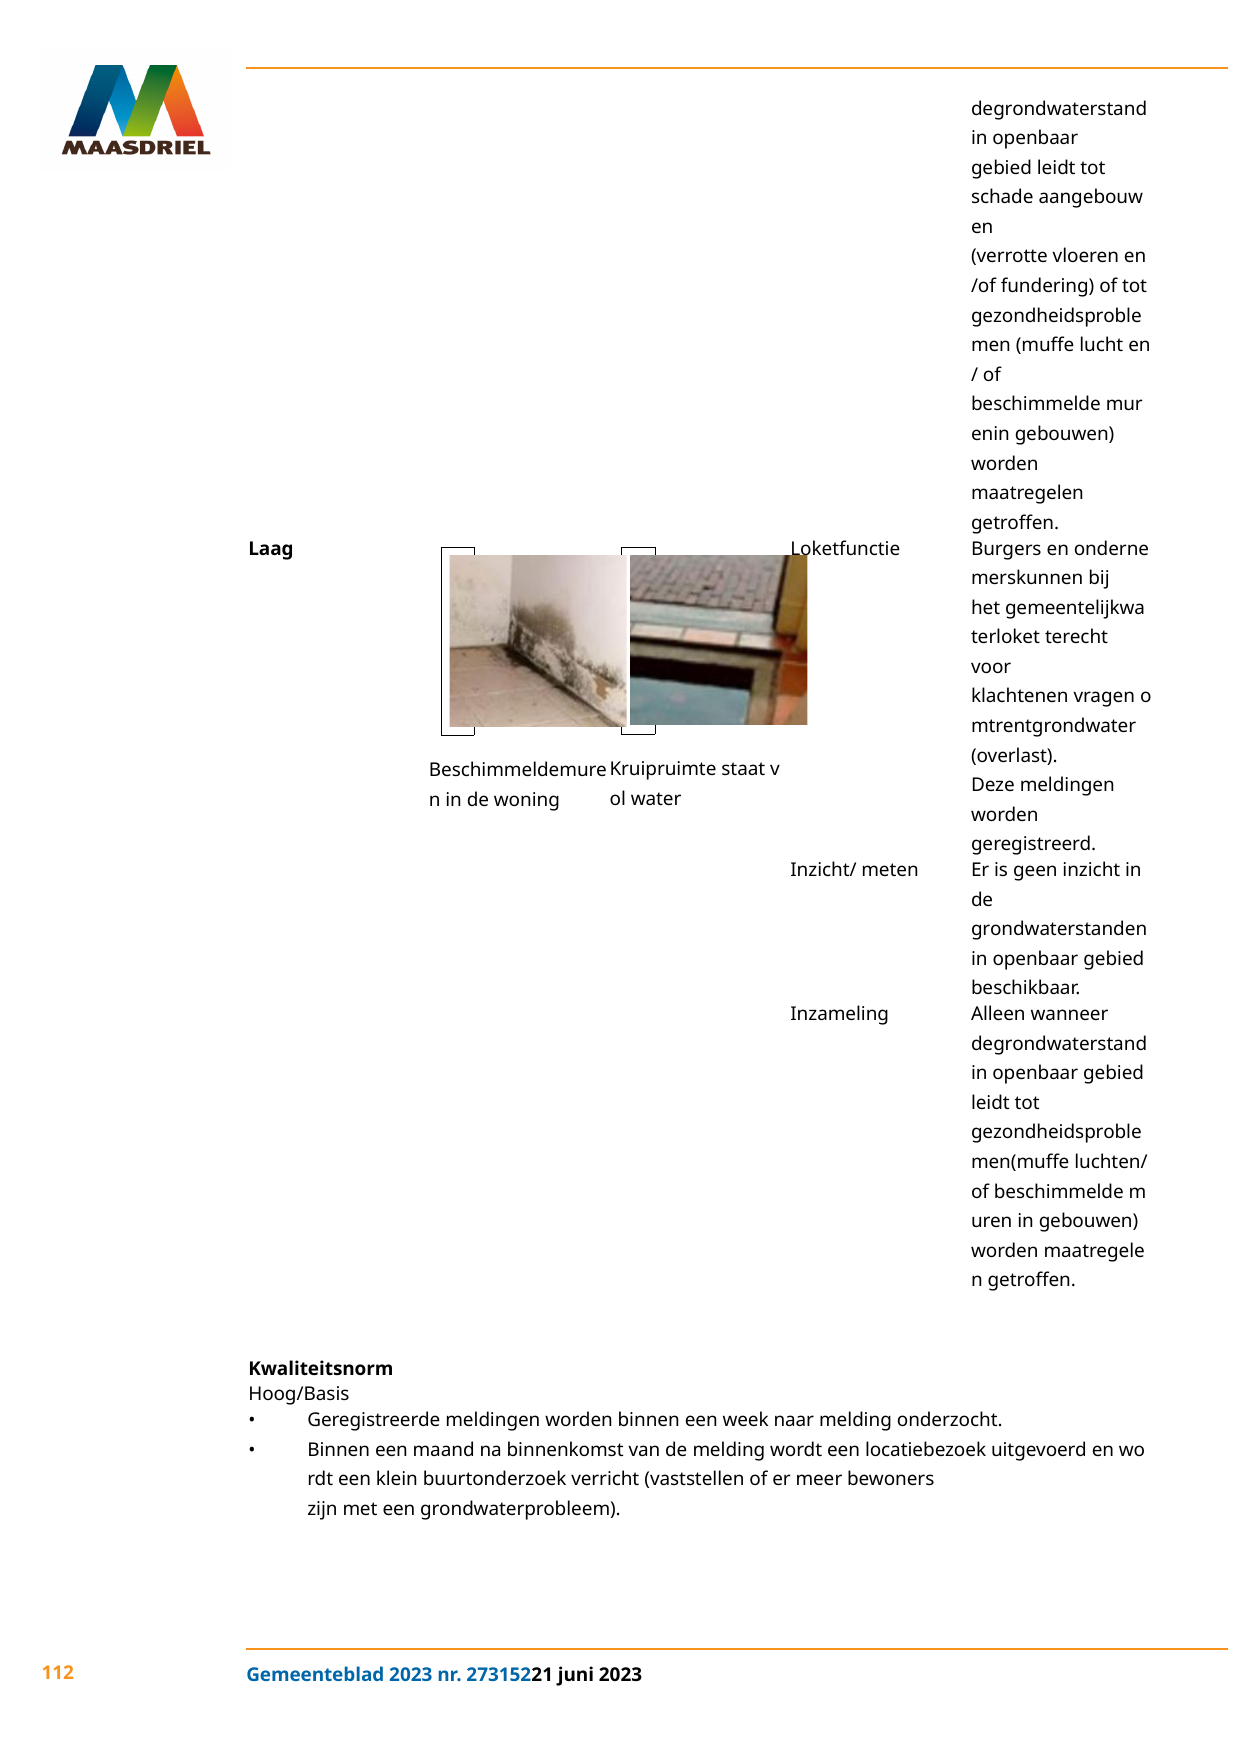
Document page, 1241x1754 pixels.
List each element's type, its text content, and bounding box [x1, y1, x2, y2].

table_cell degrondwaterstand in openbaar gebied leidt tot schade aangebouwen (verrotte vloeren en/of fundering) of tot gezondheidsproblemen (muffe lucht en/ of beschimmelde murenin gebouwen) worden maatregelen getroffen. [971, 95, 1152, 535]
table_cell [609, 535, 790, 555]
table_cell Alleen wanneer degrondwaterstand in openbaar gebied leidt tot gezondheidsproblemen(muffe luchten/ of beschimmelde muren in gebouwen) worden maatregelen getroffen. [971, 1000, 1152, 1292]
table_cell [248, 95, 429, 535]
picture [41, 47, 231, 172]
table_cell Burgers en ondernemerskunnen bij het gemeentelijkwaterloket terecht voor klachtenen vragen omtrentgrondwater (overlast). Deze meldingen worden geregistreerd. [971, 535, 1152, 856]
table_cell Inzicht/ meten [790, 856, 971, 1000]
table_header Kwaliteitsnorm [248, 1355, 1152, 1381]
table_cell Loketfunctie [790, 535, 971, 856]
picture [449, 555, 627, 727]
table_cell [790, 95, 971, 535]
table_cell Er is geen inzicht in de grondwaterstanden in openbaar gebied beschikbaar. [971, 856, 1152, 1000]
table_cell Kruipruimte staat vol water [609, 548, 790, 1292]
table_cell Hoog/Basis [248, 1381, 1152, 1406]
table_cell Inzameling [790, 1000, 971, 1292]
picture [630, 555, 808, 725]
table_cell Laag [248, 535, 429, 1292]
table_cell [429, 95, 609, 535]
table_cell [609, 95, 790, 535]
table_cell Geregistreerde meldingen worden binnen een week naar melding onderzocht. Binnen een maand na binnenkomst van de melding wordt een locatiebezoek uitgevoerd en wordt een klein buurtonderzoek verricht (vaststellen of er meer bewoners zijn met een grondwaterprobleem). [248, 1406, 1152, 1521]
table_cell Beschimmeldemuren in de woning [429, 535, 609, 1292]
